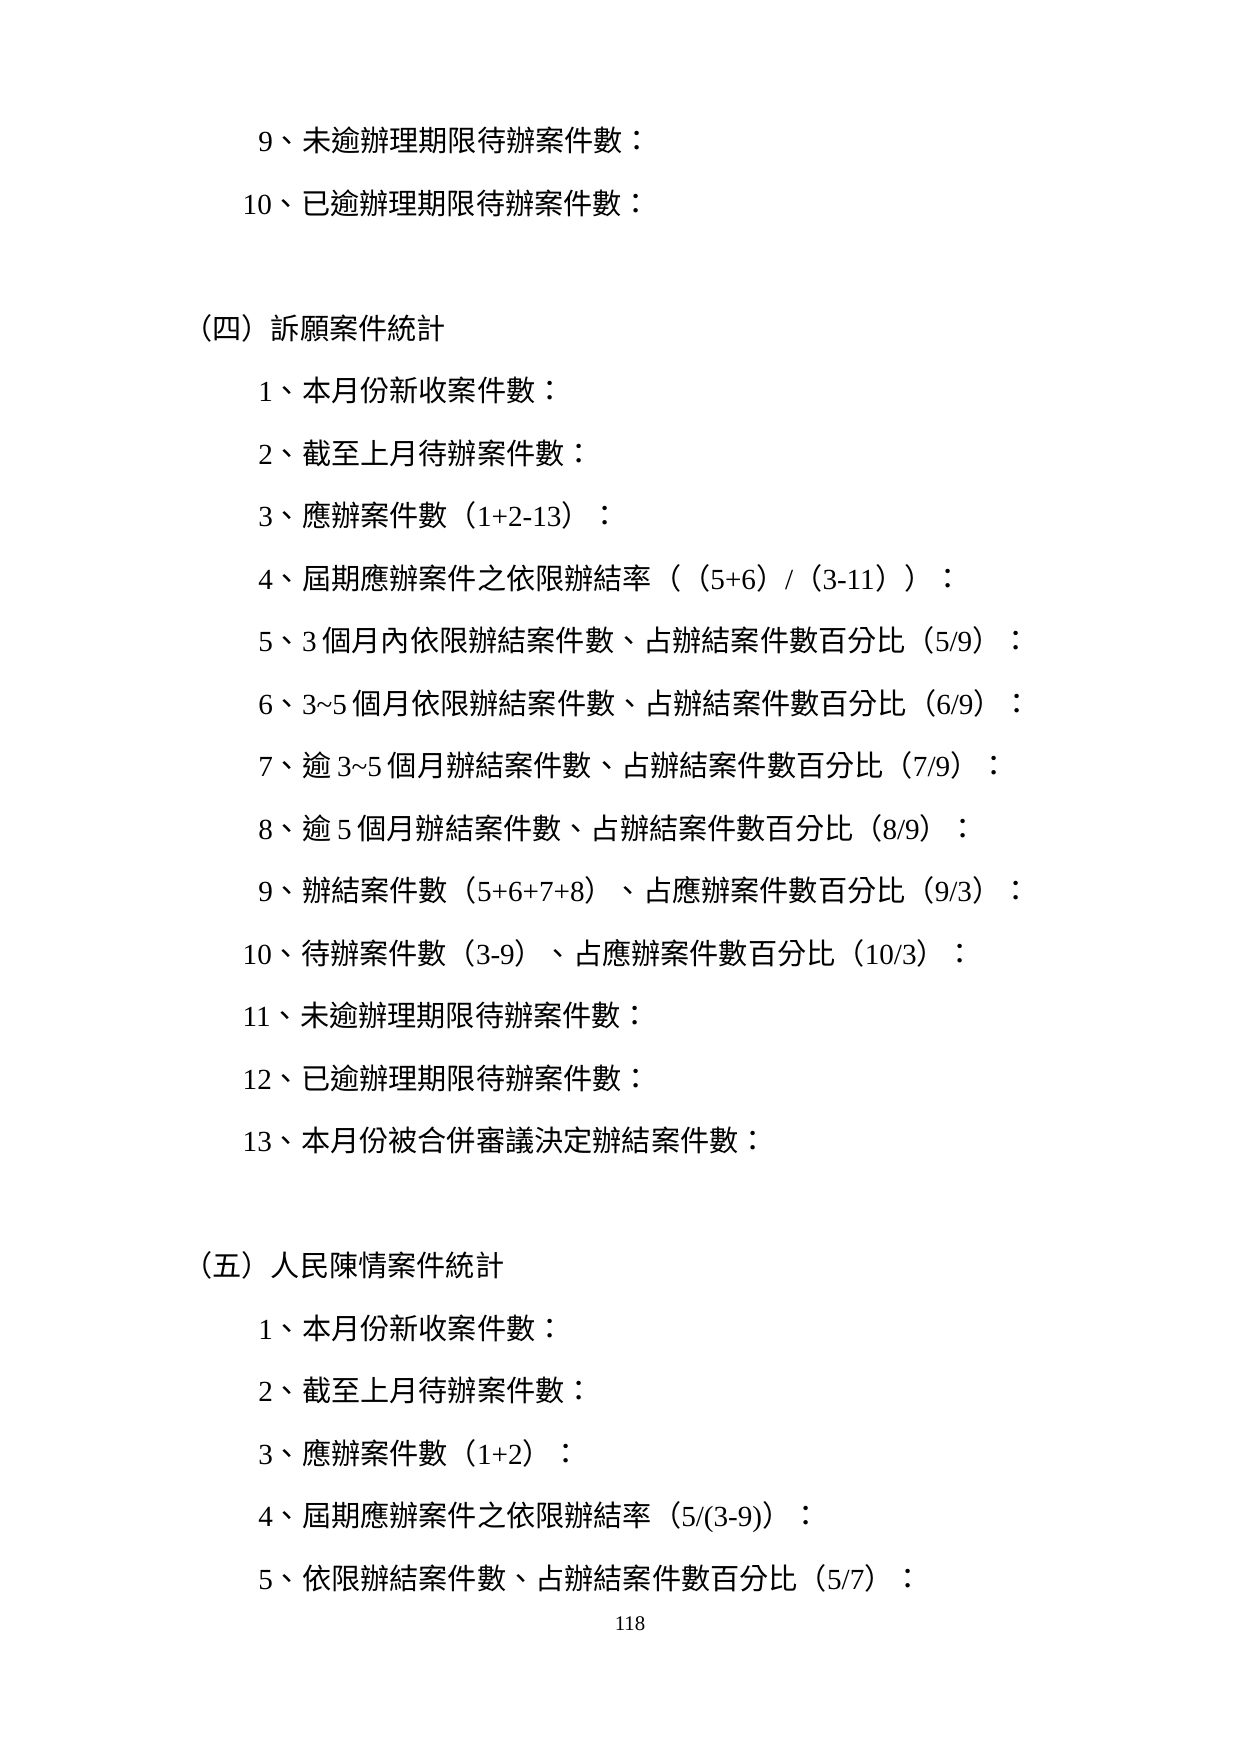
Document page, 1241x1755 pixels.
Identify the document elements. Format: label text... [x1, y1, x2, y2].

text 4、屆期應辦案件之依限辦結率（（5+6）/（3-11））： [258, 535, 1087, 597]
text 4、屆期應辦案件之依限辦結率（5/(3-9)）： [258, 1472, 1087, 1535]
text 8、逾5個月辦結案件數、占辦結案件數百分比（8/9）： [258, 785, 1113, 847]
text （四）訴願案件統計 [183, 285, 1087, 347]
text 2、截至上月待辦案件數： [258, 410, 1087, 472]
text 13、本月份被合併審議決定辦結案件數： [242, 1097, 1087, 1160]
text 9、辦結案件數（5+6+7+8）、占應辦案件數百分比（9/3）： [258, 847, 1087, 910]
text 5、3個月內依限辦結案件數、占辦結案件數百分比（5/9）： [258, 597, 1143, 660]
text 3、應辦案件數（1+2-13）： [258, 472, 1087, 535]
text 1、本月份新收案件數： [258, 1285, 1087, 1347]
text 10、已逾辦理期限待辦案件數： [242, 160, 1087, 222]
text （五）人民陳情案件統計 [183, 1222, 1087, 1285]
text 5、依限辦結案件數、占辦結案件數百分比（5/7）： [258, 1535, 1087, 1597]
text 2、截至上月待辦案件數： [258, 1347, 1087, 1410]
text 1、本月份新收案件數： [258, 347, 1087, 410]
text 10、待辦案件數（3-9）、占應辦案件數百分比（10/3）： [242, 910, 1087, 972]
text 7、逾3~5個月辦結案件數、占辦結案件數百分比（7/9）： [258, 722, 1113, 785]
text 3、應辦案件數（1+2）： [258, 1410, 1087, 1472]
text 12、已逾辦理期限待辦案件數： [242, 1035, 1087, 1097]
text 11、未逾辦理期限待辦案件數： [242, 972, 1087, 1035]
text 9、未逾辦理期限待辦案件數： [258, 97, 1087, 160]
text 6、3~5個月依限辦結案件數、占辦結案件數百分比（6/9）： [258, 660, 1128, 722]
